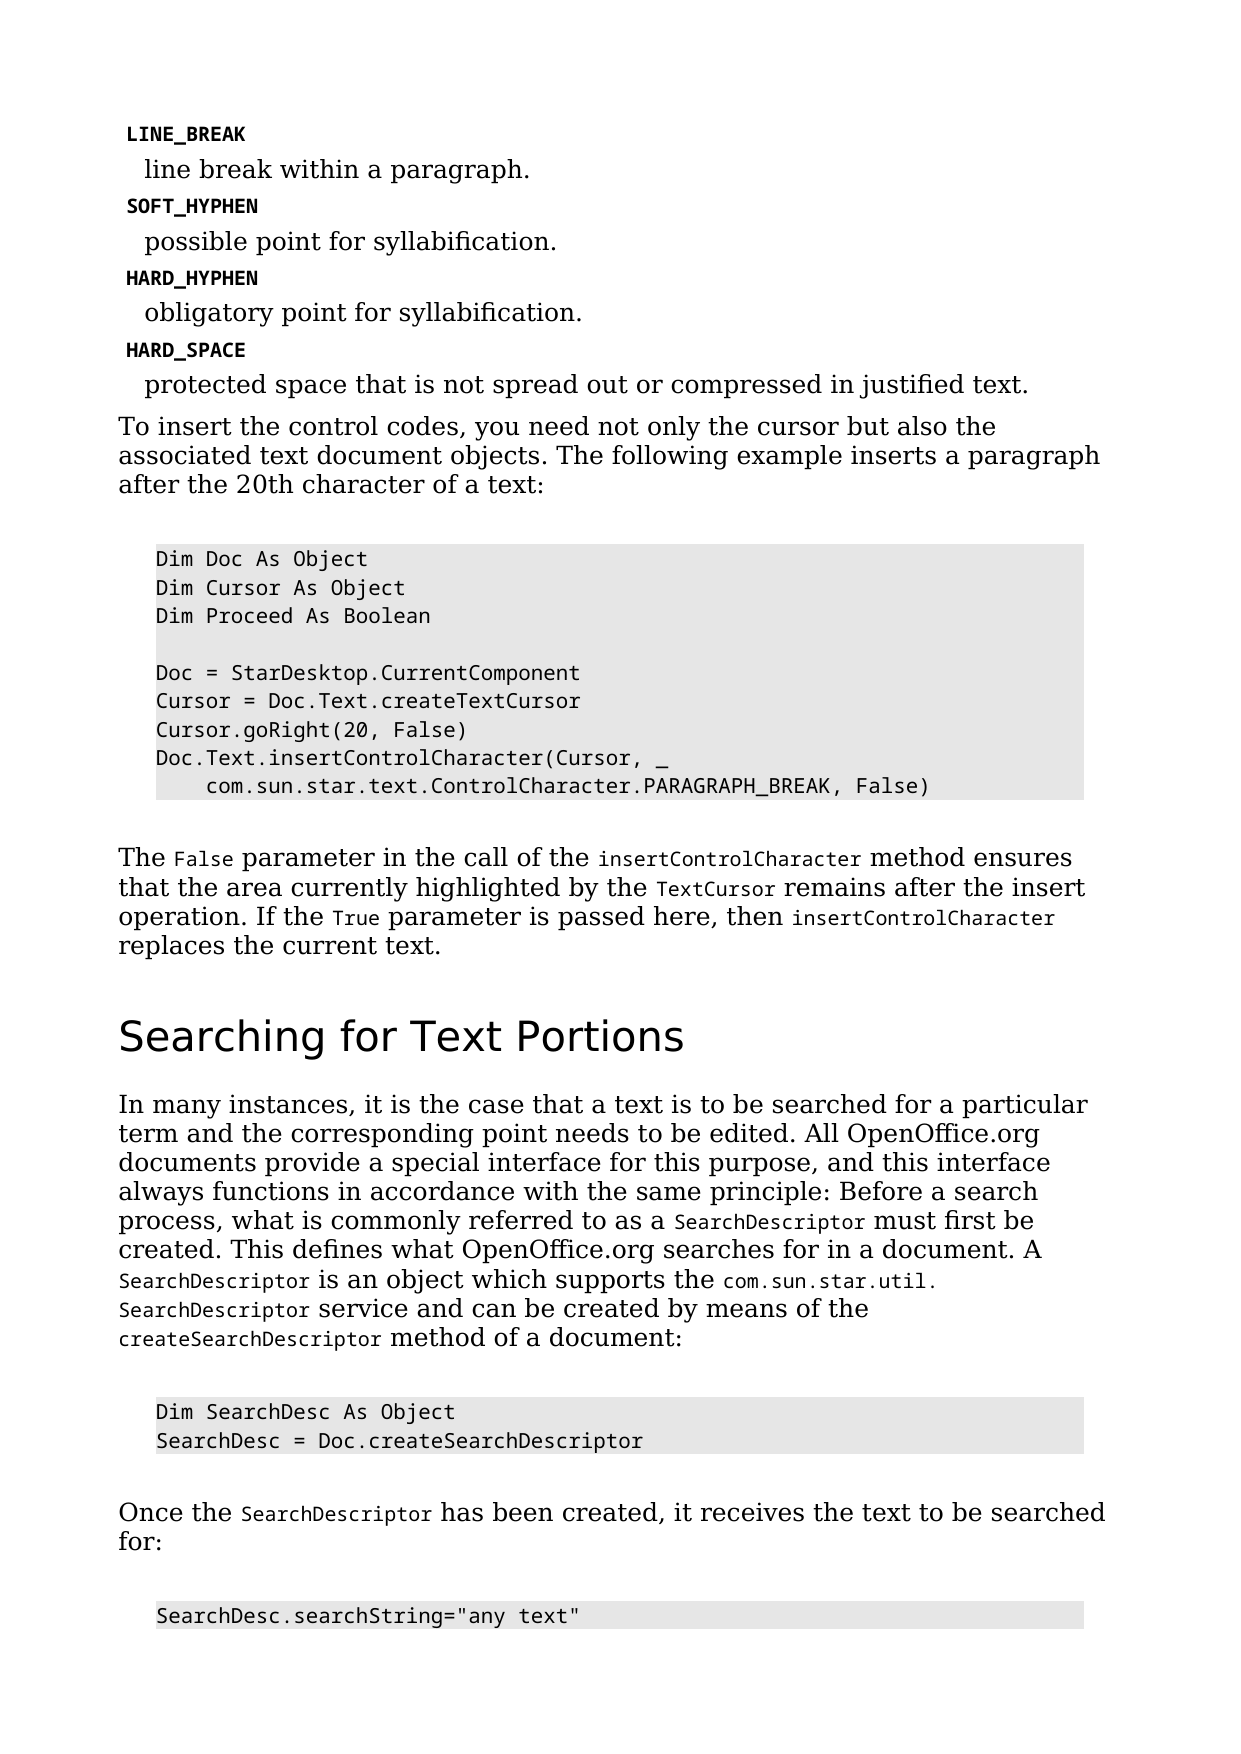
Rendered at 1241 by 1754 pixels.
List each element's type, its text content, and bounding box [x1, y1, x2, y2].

text SearchDesc.searchString="any text" [156, 1601, 1084, 1629]
list HARD_HYPHEN [118, 262, 1122, 291]
text Dim Doc As Object Dim Cursor As Object Dim Proceed As Boolean Doc = StarDesktop.CurrentComponent Cursor = Doc.Text.createTextCursor Cursor.goRight(20, False) Doc.Text.insertControlCharacter(Cursor, _ com.sun.star.text.ControlCharacter.PARAGRAPH_BREAK, False) [156, 544, 1084, 800]
list HARD_SPACE [118, 334, 1122, 363]
text The False parameter in the call of the insertControlCharacter method ensures that the area currently highlighted by the TextCursor remains after the insert operation. If the True parameter is passed here, then insertControlCharacter replaces the current text. [118, 844, 1122, 960]
list line break within a paragraph. [136, 155, 1122, 184]
text In many instances, it is the case that a text is to be searched for a particular term and the corresponding point needs to be edited. All OpenOffice.org documents provide a special interface for this purpose, and this interface always functions in accordance with the same principle: Before a search process, what is commonly referred to as a SearchDescriptor must first be created. This defines what OpenOffice.org searches for in a document. A SearchDescriptor is an object which supports the com.sun.star.util. SearchDescriptor service and can be created by means of the createSearchDescriptor method of a document: [118, 1090, 1122, 1352]
list possible point for syllabification. [136, 227, 1122, 256]
text Dim SearchDesc As Object SearchDesc = Doc.createSearchDescriptor [156, 1397, 1084, 1454]
subtitle Searching for Text Portions [118, 1013, 1122, 1061]
list SOFT_HYPHEN [118, 190, 1122, 219]
list obligatory point for syllabification. [136, 298, 1122, 328]
list protected space that is not spread out or compressed in justified text. [136, 370, 1122, 399]
text To insert the control codes, you need not only the cursor but also the associated text document objects. The following example inserts a paragraph after the 20th character of a text: [118, 412, 1122, 499]
list LINE_BREAK [118, 118, 1122, 147]
text Once the SearchDescriptor has been created, it receives the text to be searched for: [118, 1498, 1122, 1556]
